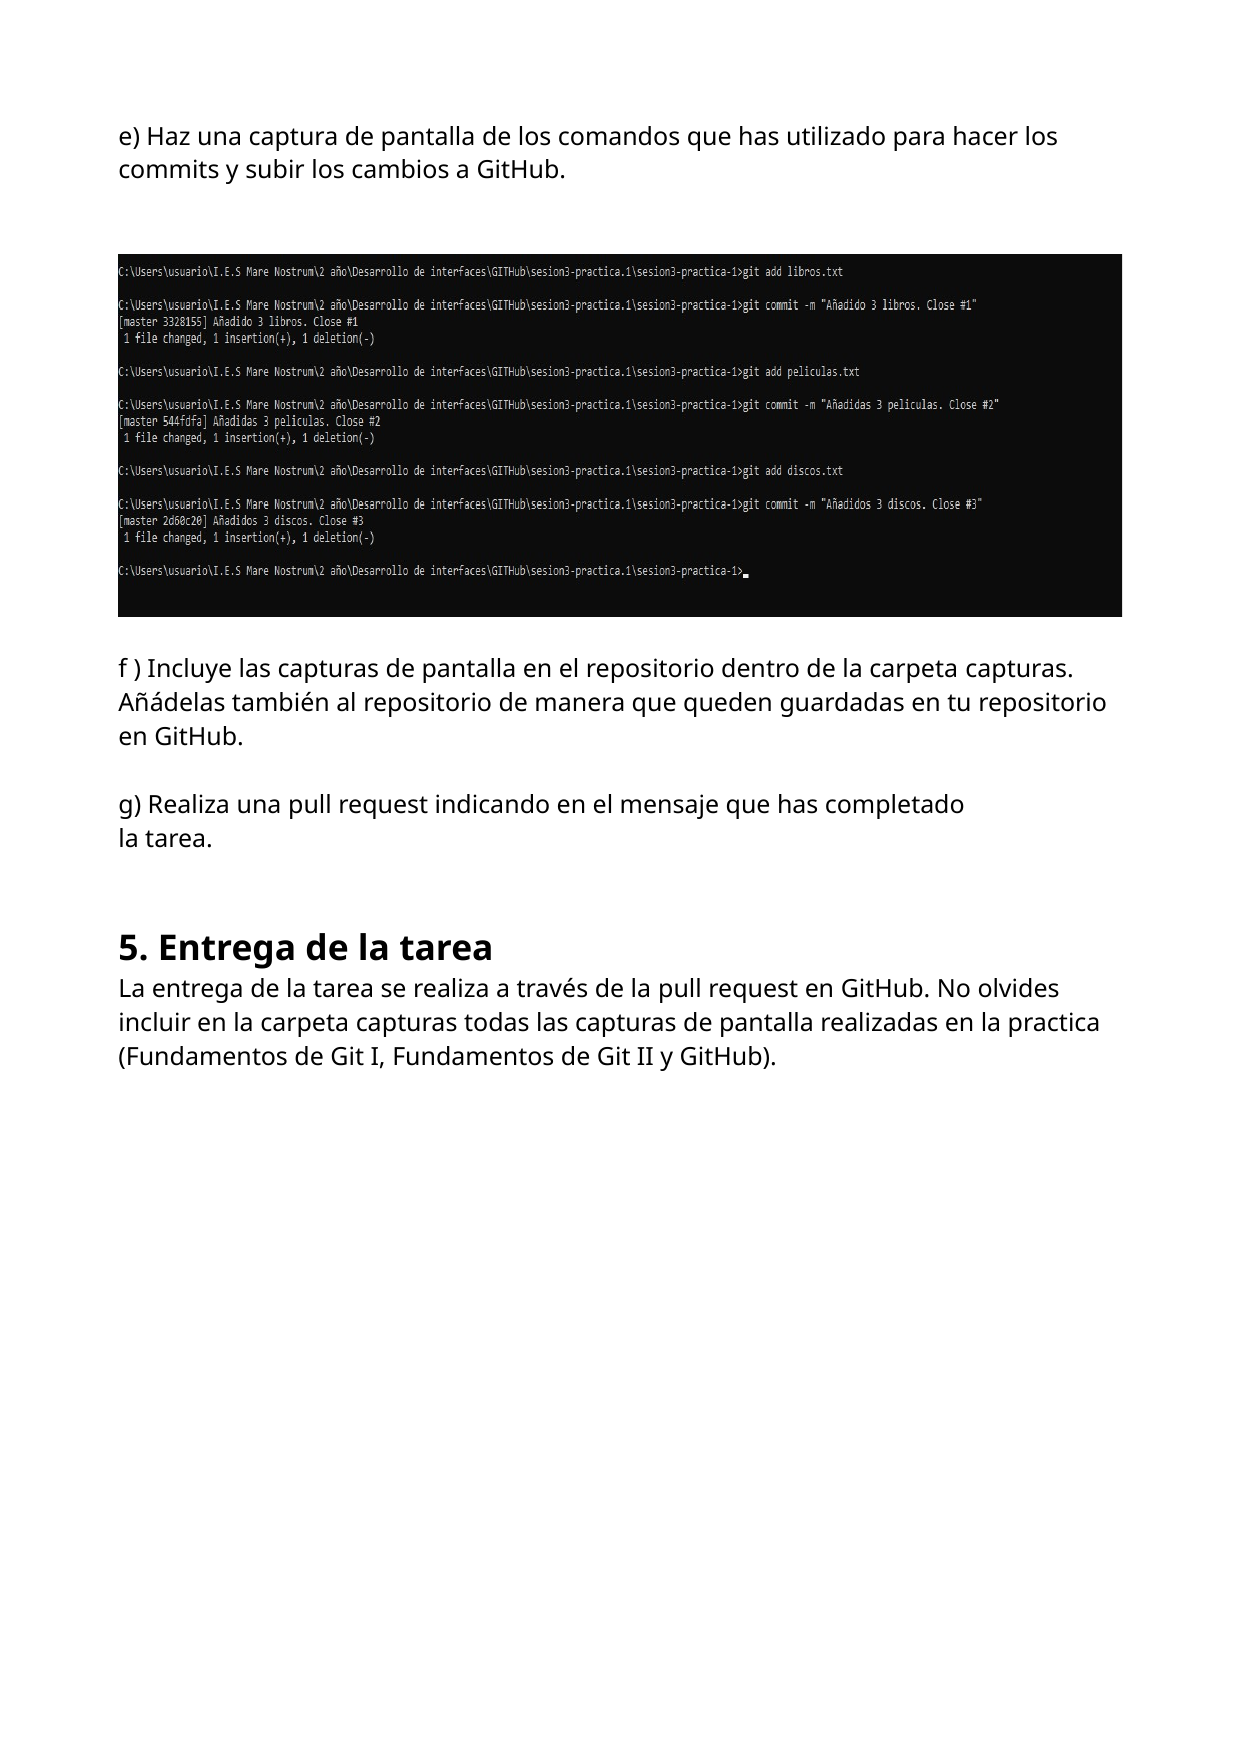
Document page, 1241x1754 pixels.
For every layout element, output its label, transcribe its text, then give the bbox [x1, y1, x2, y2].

text g) Realiza una pull request indicando en el mensaje que has completado [118, 786, 1122, 821]
text f ) Incluye las capturas de pantalla en el repositorio dentro de la carpeta capturas. Añádelas también al repositorio de manera que queden guardadas en tu repositorio en GitHub. [118, 650, 1122, 752]
text La entrega de la tarea se realiza a través de la pull request en GitHub. No olvides incluir en la carpeta capturas todas las capturas de pantalla realizadas en la practica (Fundamentos de Git I, Fundamentos de Git II y GitHub). [118, 971, 1122, 1073]
text la tarea. [118, 821, 1122, 854]
text 5. Entrega de la tarea [118, 923, 1122, 971]
picture [118, 254, 1123, 617]
text e) Haz una captura de pantalla de los comandos que has utilizado para hacer los commits y subir los cambios a GitHub. [118, 118, 1122, 186]
